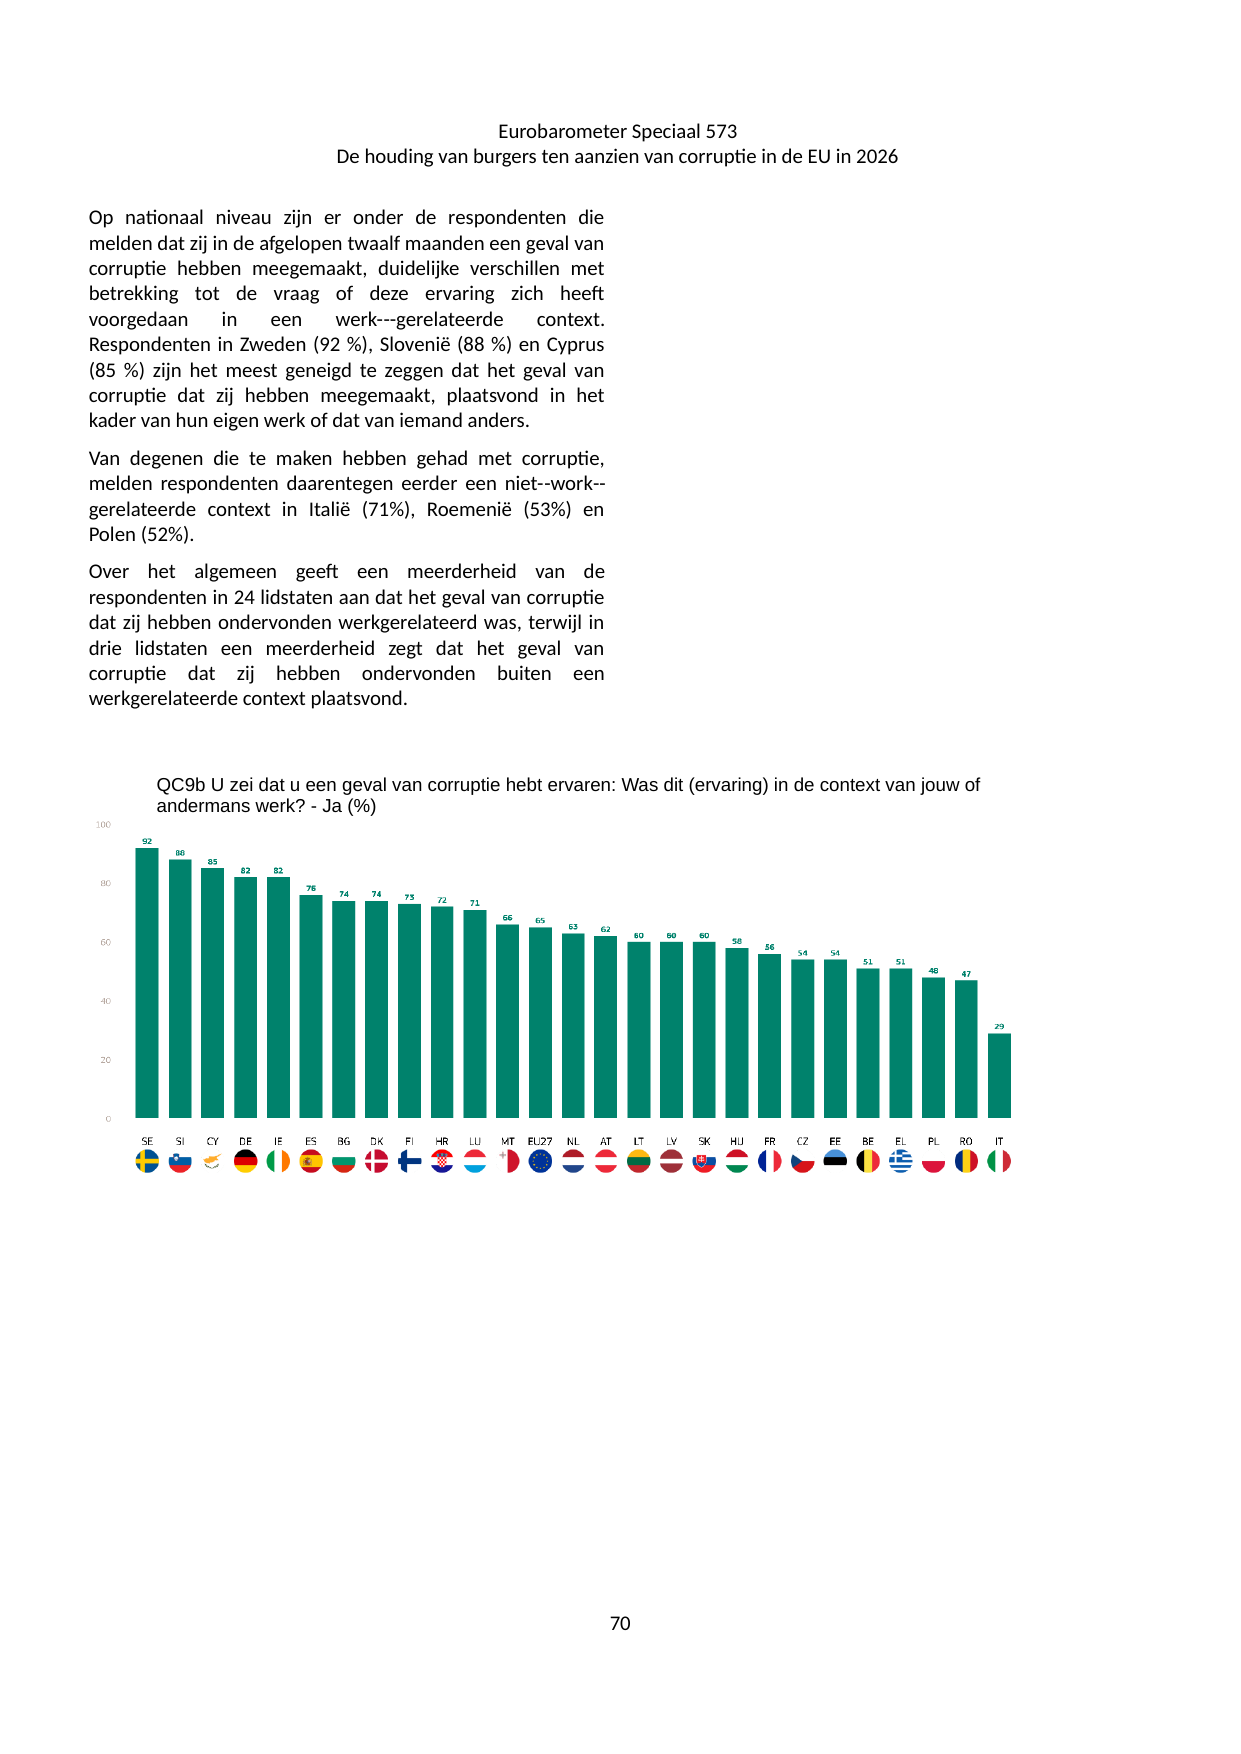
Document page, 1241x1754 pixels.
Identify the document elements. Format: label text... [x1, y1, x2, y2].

text Op nationaal niveau zijn er onder de respondenten die melden dat zij in de afgelopen twaalf maanden een geval van corruptie hebben meegemaakt, duidelijke verschillen met betrekking tot de vraag of deze ervaring zich heeft voorgedaan in een werk-‑-gerelateerde context. Respondenten in Zweden (92 %), Slovenië (88 %) en Cyprus (85 %) zijn het meest geneigd te zeggen dat het geval van corruptie dat zij hebben meegemaakt, plaatsvond in het kader van hun eigen werk of dat van iemand anders. [88, 204, 605, 433]
text Van degenen die te maken hebben gehad met corruptie, melden respondenten daarentegen eerder een niet-‑work‑-gerelateerde context in Italië (71%), Roemenië (53%) en Polen (52%). [88, 445, 605, 547]
text Over het algemeen geeft een meerderheid van de respondenten in 24 lidstaten aan dat het geval van corruptie dat zij hebben ondervonden werkgerelateerd was, terwijl in drie lidstaten een meerderheid zegt dat het geval van corruptie dat zij hebben ondervonden buiten een werkgerelateerde context plaatsvond. [88, 558, 605, 711]
picture [88, 794, 1022, 1176]
